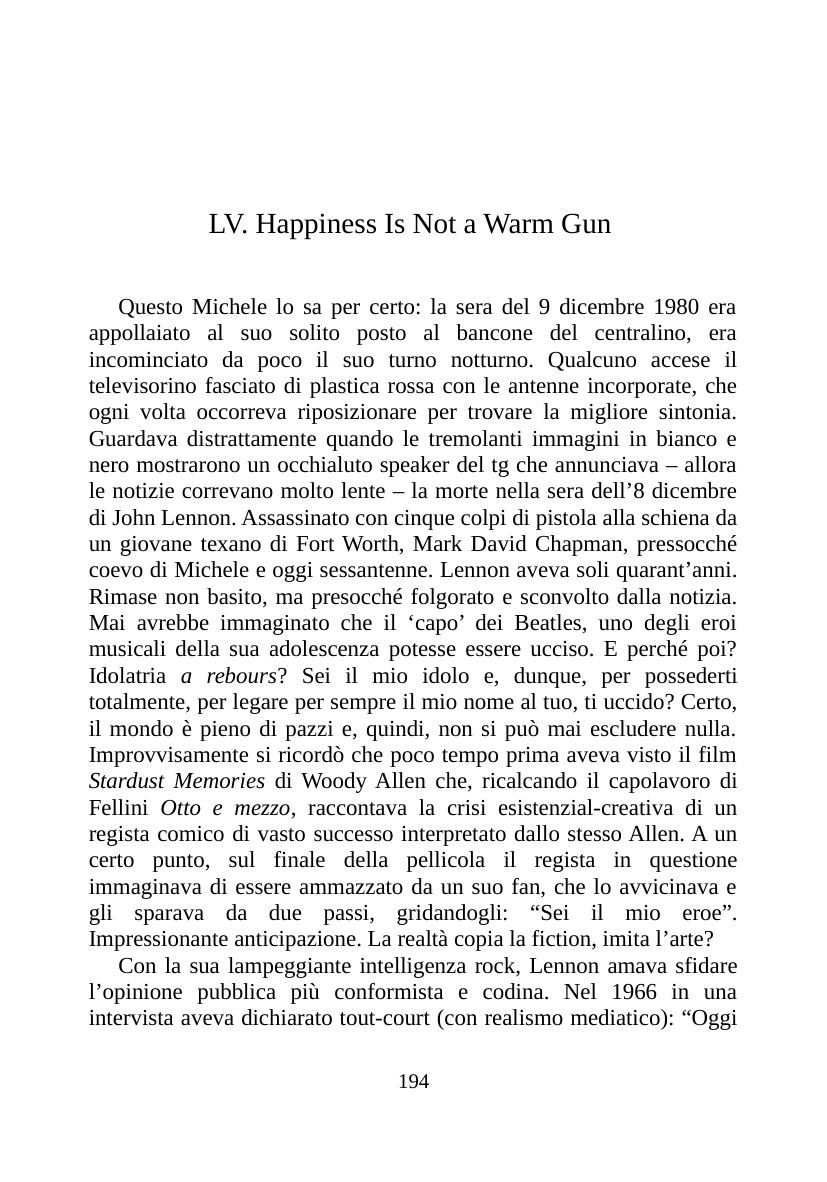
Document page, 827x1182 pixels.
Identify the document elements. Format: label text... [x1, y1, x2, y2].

text Con la sua lampeggiante intelligenza rock, Lennon amava sfidare l’opinione pubblica più conformista e codina. Nel 1966 in una intervista aveva dichiarato tout-court (con realismo mediatico): “Oggi [88, 952, 738, 1031]
subtitle LV. Happiness Is Not a Warm Gun [88, 207, 738, 240]
text Questo Michele lo sa per certo: la sera del 9 dicembre 1980 era appollaiato al suo solito posto al bancone del centralino, era incominciato da poco il suo turno notturno. Qualcuno accese il televisorino fasciato di plastica rossa con le antenne incorporate, che ogni volta occorreva riposizionare per trovare la migliore sintonia. Guardava distrattamente quando le tremolanti immagini in bianco e nero mostrarono un occhialuto speaker del tg che annunciava – allora le notizie correvano molto lente – la morte nella sera dell’8 dicembre di John Lennon. Assassinato con cinque colpi di pistola alla schiena da un giovane texano di Fort Worth, Mark David Chapman, pressocché coevo di Michele e oggi sessantenne. Lennon aveva soli quarant’anni. Rimase non basito, ma presocché folgorato e sconvolto dalla notizia. Mai avrebbe immaginato che il ‘capo’ dei Beatles, uno degli eroi musicali della sua adolescenza potesse essere ucciso. E perché poi? Idolatria a rebours? Sei il mio idolo e, dunque, per possederti totalmente, per legare per sempre il mio nome al tuo, ti uccido? Certo, il mondo è pieno di pazzi e, quindi, non si può mai escludere nulla. Improvvisamente si ricordò che poco tempo prima aveva visto il film Stardust Memories di Woody Allen che, ricalcando il capolavoro di Fellini Otto e mezzo, raccontava la crisi esistenzial-creativa di un regista comico di vasto successo interpretato dallo stesso Allen. A un certo punto, sul finale della pellicola il regista in questione immaginava di essere ammazzato da un suo fan, che lo avvicinava e gli sparava da due passi, gridandogli: “Sei il mio eroe”. Impressionante anticipazione. La realtà copia la fiction, imita l’arte? [88, 293, 738, 952]
